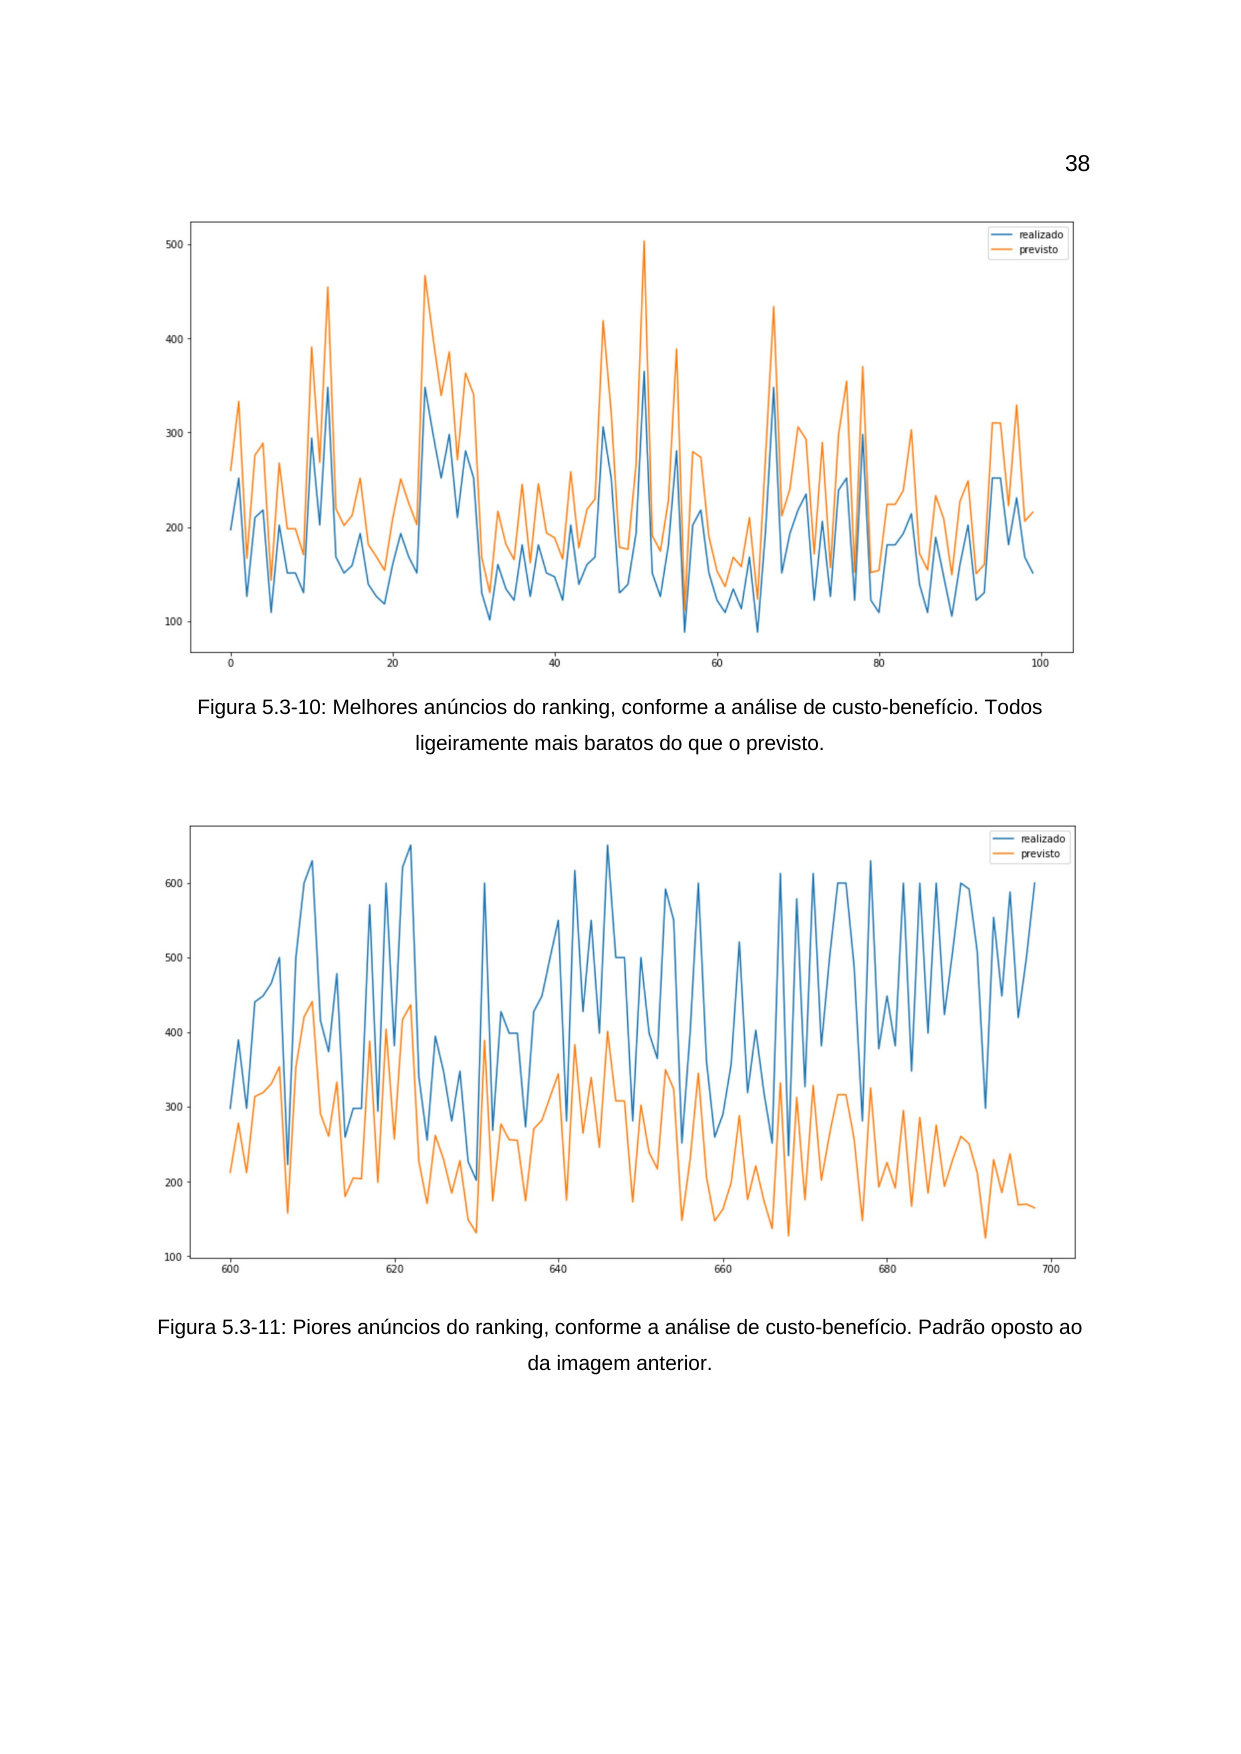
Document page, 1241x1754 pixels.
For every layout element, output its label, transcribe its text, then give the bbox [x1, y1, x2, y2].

text Figura 5.3-10: Melhores anúncios do ranking, conforme a análise de custo-benefício. Todos ligeiramente mais baratos do que o previsto. [150, 683, 1090, 755]
text Figura 5.3-11: Piores anúncios do ranking, conforme a análise de custo-benefício. Padrão oposto ao da imagem anterior. [150, 1289, 1090, 1374]
picture [150, 809, 1091, 1289]
picture [150, 205, 1091, 683]
